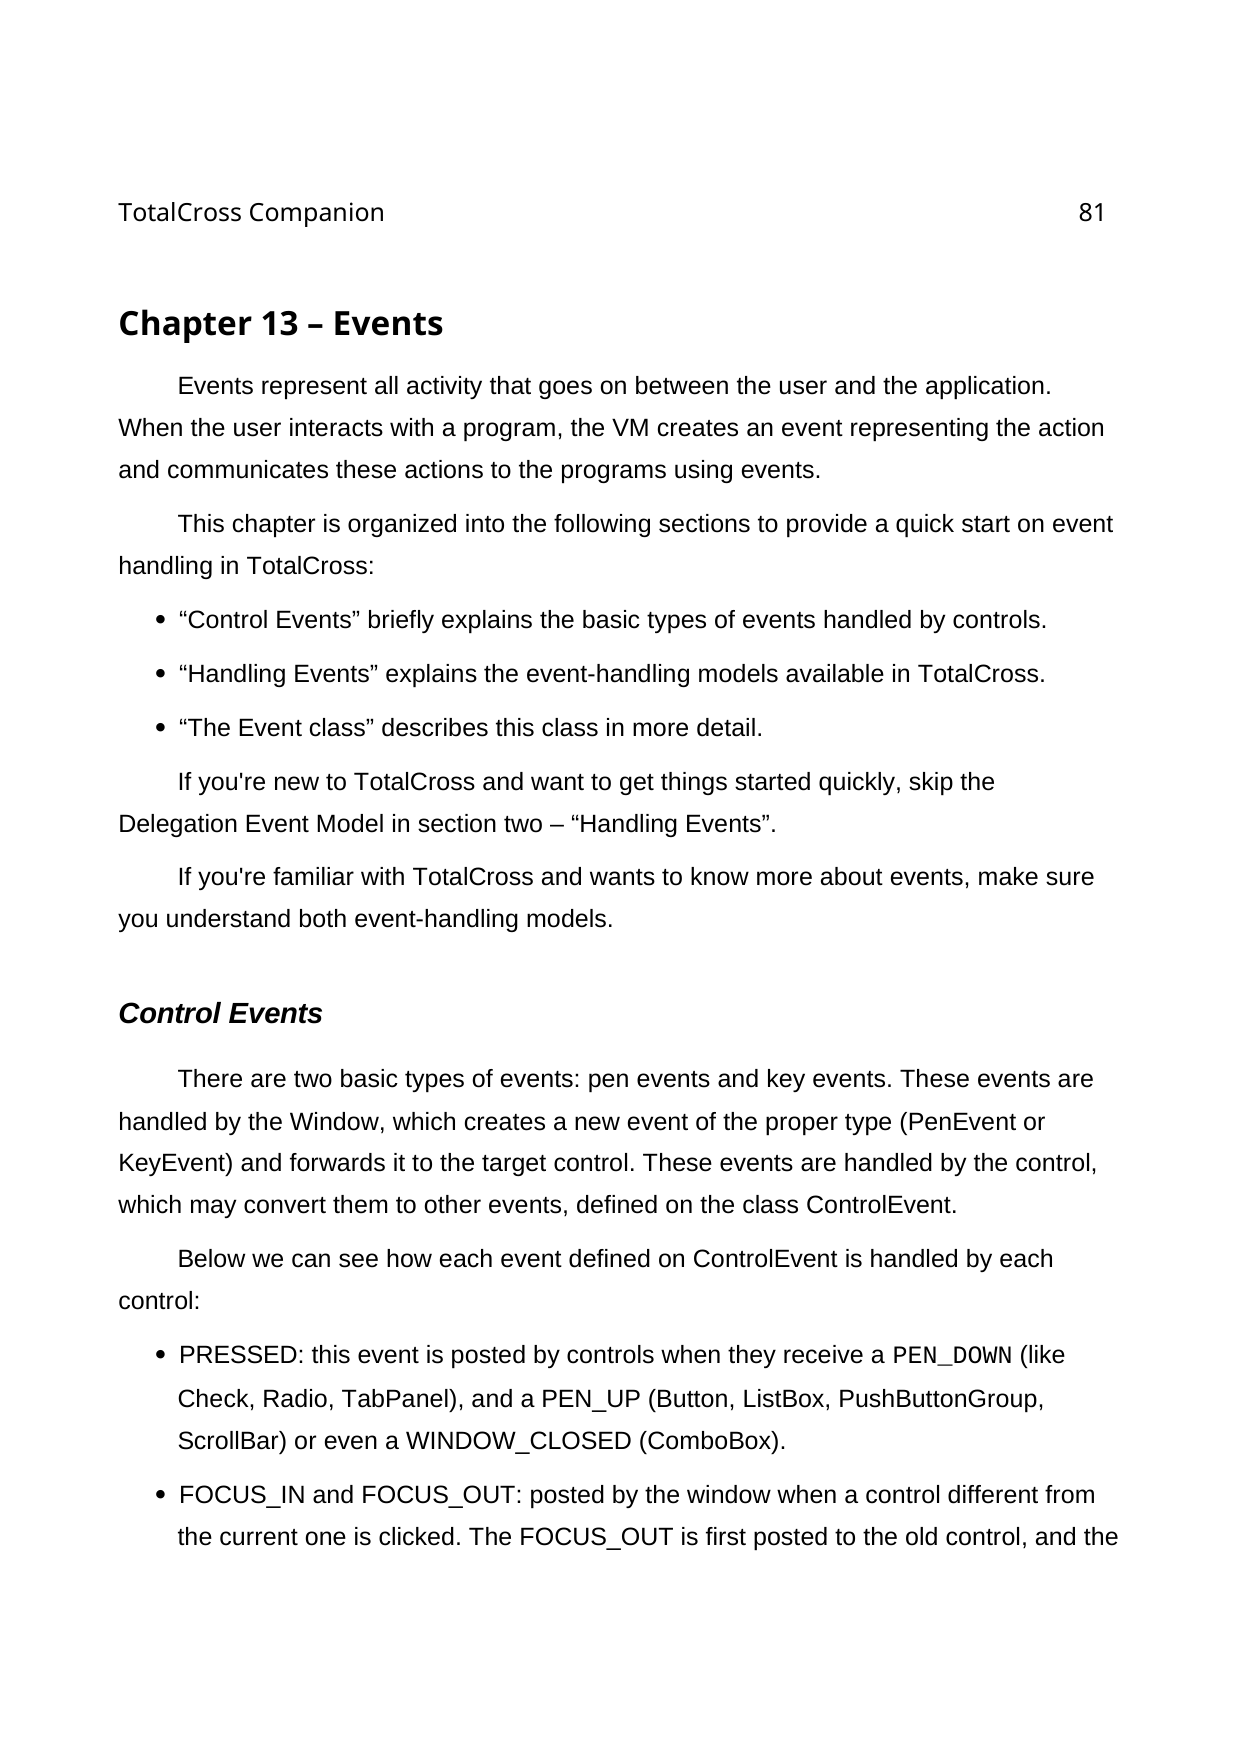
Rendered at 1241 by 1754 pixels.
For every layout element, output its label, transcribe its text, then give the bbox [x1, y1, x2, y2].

text If you're familiar with TotalCross and wants to know more about events, make sure you understand both event-handling models. [118, 863, 1122, 933]
list “Control Events” briefly explains the basic types of events handled by controls. [156, 606, 1122, 634]
text Events represent all activity that goes on between the user and the application. When the user interacts with a program, the VM creates an event representing the action and communicates these actions to the programs using events. [118, 372, 1122, 484]
list PRESSED: this event is posted by controls when they receive a PEN_DOWN (like Check, Radio, TabPanel), and a PEN_UP (Button, ListBox, PushButtonGroup, ScrollBar) or even a WINDOW_CLOSED (ComboBox). [156, 1341, 1122, 1455]
text There are two basic types of events: pen events and key events. These events are handled by the Window, which creates a new event of the proper type (PenEvent or KeyEvent) and forwards it to the target control. These events are handled by the control, which may convert them to other events, defined on the class ControlEvent. [118, 1065, 1122, 1219]
text If you're new to TotalCross and want to get things started quickly, skip the Delegation Event Model in section two – “Handling Events”. [118, 767, 1122, 837]
list “The Event class” describes this class in more detail. [156, 714, 1122, 742]
subtitle Control Events [118, 997, 1122, 1030]
text This chapter is organized into the following sections to provide a quick start on event handling in TotalCross: [118, 510, 1122, 580]
list “Handling Events” explains the event-handling models available in TotalCross. [156, 660, 1122, 688]
text Below we can see how each event defined on ControlEvent is handled by each control: [118, 1245, 1122, 1315]
subtitle Chapter 13 – Events [118, 300, 1122, 346]
list FOCUS_IN and FOCUS_OUT: posted by the window when a control different from the current one is clicked. The FOCUS_OUT is first posted to the old control, and the [156, 1481, 1122, 1551]
